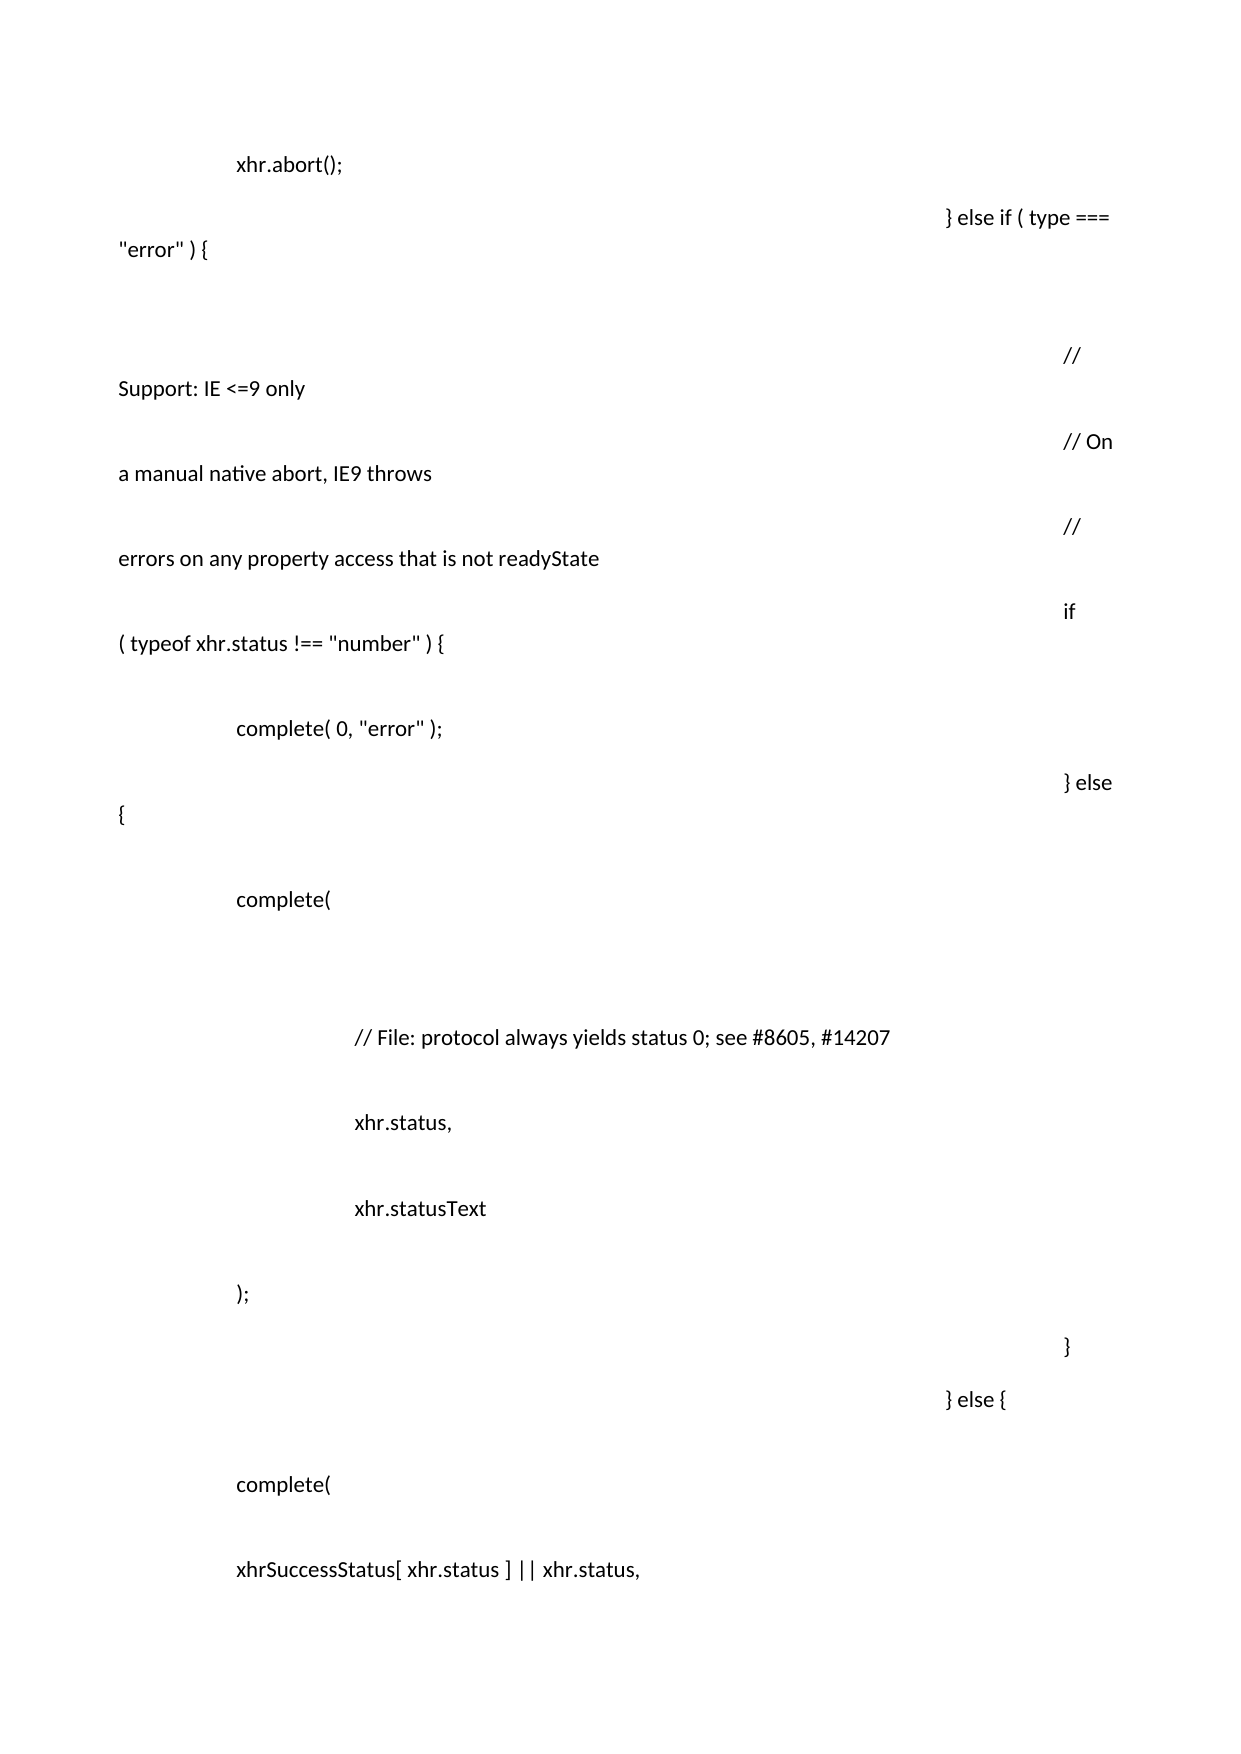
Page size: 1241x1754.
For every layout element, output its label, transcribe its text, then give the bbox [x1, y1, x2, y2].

text xhr.abort(); [118, 118, 1122, 178]
text } else { [118, 1385, 1122, 1413]
text // Support: IE <=9 only [118, 342, 1122, 402]
text xhr.status, [118, 1076, 1122, 1136]
text xhr.statusText [118, 1161, 1122, 1222]
text } else if ( type === "error" ) { [118, 203, 1122, 263]
text // errors on any property access that is not readyState [118, 512, 1122, 572]
text complete( [118, 853, 1122, 913]
text // On a manual native abort, IE9 throws [118, 427, 1122, 487]
text } [118, 1332, 1122, 1360]
text complete( 0, "error" ); [118, 682, 1122, 743]
text ); [118, 1247, 1122, 1307]
text if ( typeof xhr.status !== "number" ) { [118, 597, 1122, 657]
text // File: protocol always yields status 0; see #8605, #14207 [118, 991, 1122, 1051]
text complete( [118, 1438, 1122, 1498]
text xhrSuccessStatus[ xhr.status ] || xhr.status, [118, 1523, 1122, 1583]
text } else { [118, 768, 1122, 828]
